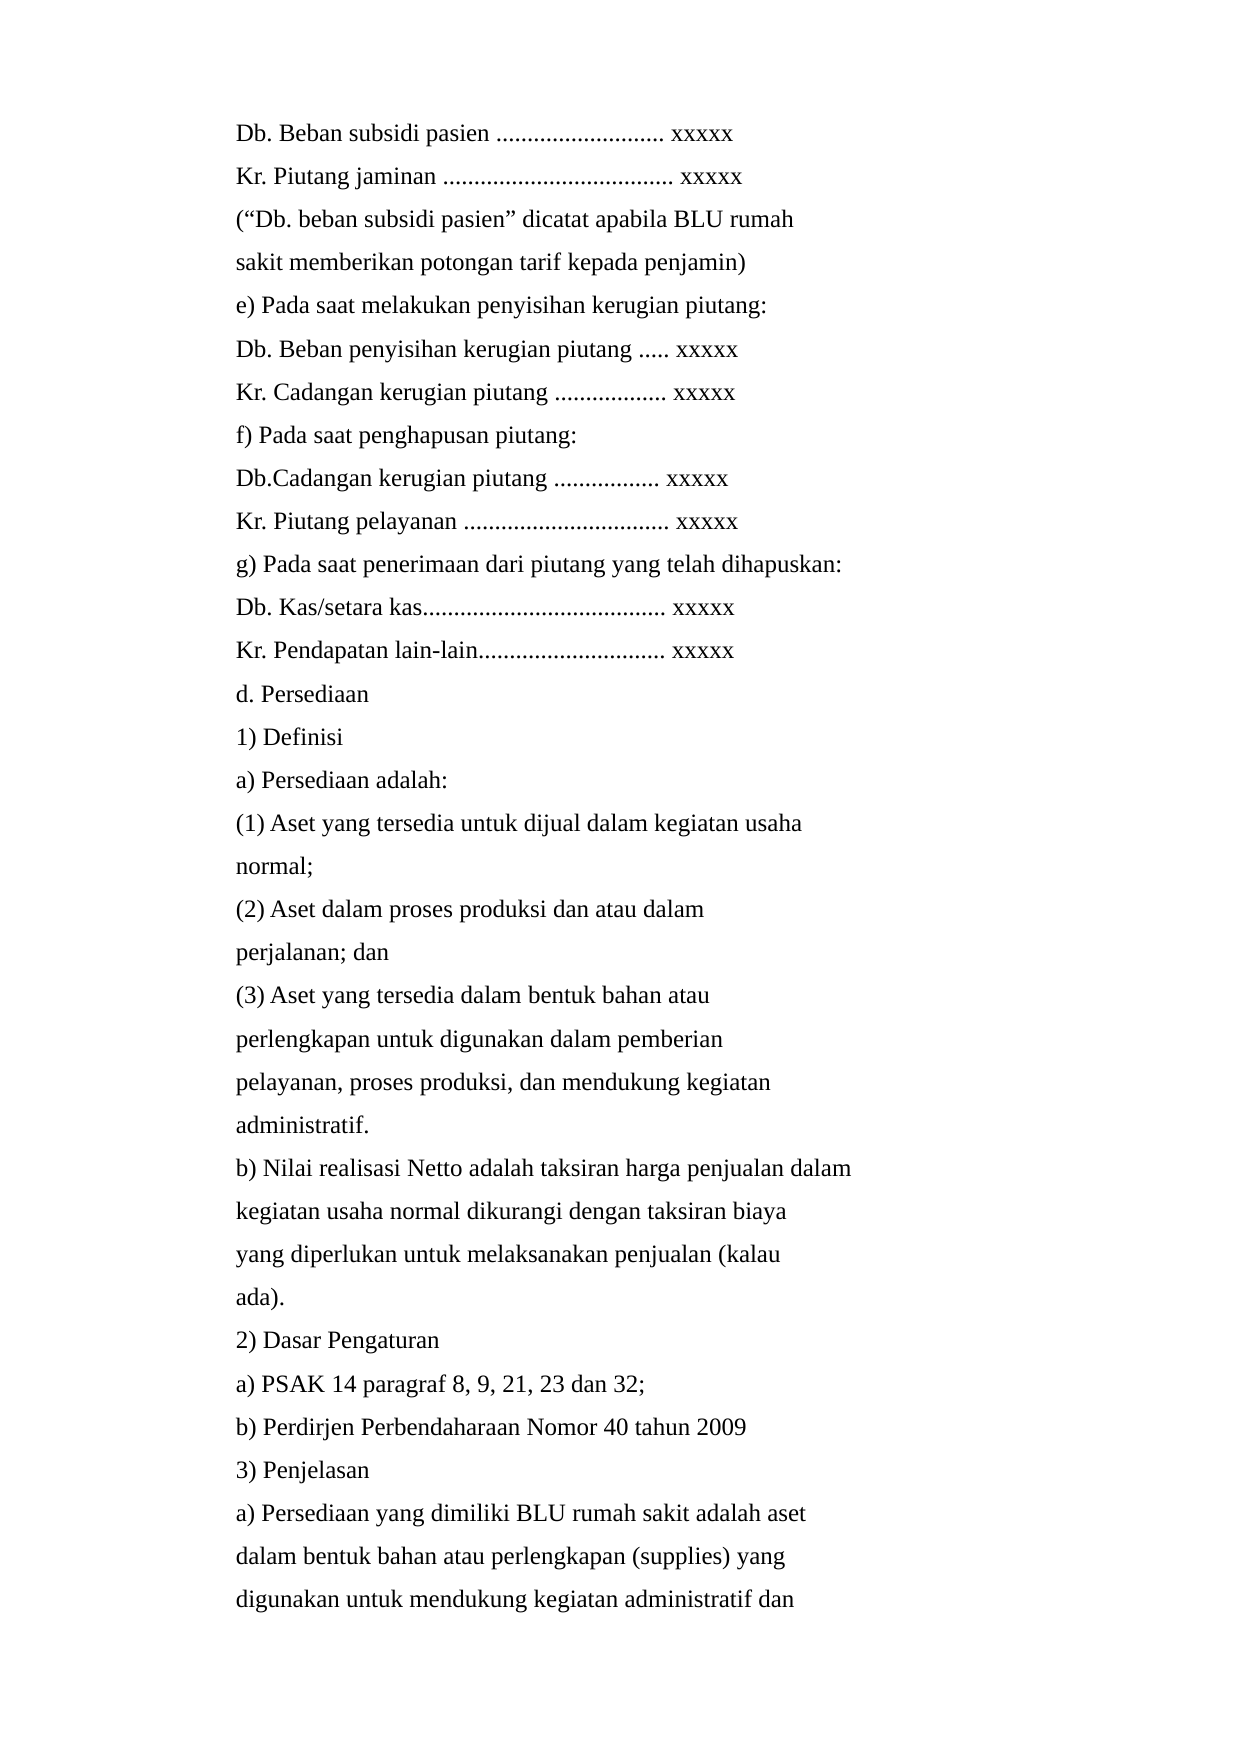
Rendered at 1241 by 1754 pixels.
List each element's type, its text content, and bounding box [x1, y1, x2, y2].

text yang diperlukan untuk melaksanakan penjualan (kalau [236, 1239, 1122, 1268]
text Kr. Pendapatan lain-lain.............................. xxxxx [236, 636, 1122, 664]
text administratif. [236, 1110, 1122, 1139]
text a) Persediaan yang dimiliki BLU rumah sakit adalah aset [236, 1498, 1122, 1527]
text kegiatan usaha normal dikurangi dengan taksiran biaya [236, 1196, 1122, 1225]
text perlengkapan untuk digunakan dalam pemberian [236, 1024, 1122, 1052]
text Kr. Piutang jaminan ..................................... xxxxx [236, 161, 1122, 190]
text (“Db. beban subsidi pasien” dicatat apabila BLU rumah [236, 204, 1122, 233]
text pelayanan, proses produksi, dan mendukung kegiatan [236, 1067, 1122, 1096]
text dalam bentuk bahan atau perlengkapan (supplies) yang [236, 1541, 1122, 1570]
text digunakan untuk mendukung kegiatan administratif dan [236, 1584, 1122, 1613]
text e) Pada saat melakukan penyisihan kerugian piutang: [236, 291, 1122, 319]
text Db. Beban penyisihan kerugian piutang ..... xxxxx [236, 334, 1122, 362]
text Kr. Piutang pelayanan ................................. xxxxx [236, 506, 1122, 535]
text Db.Cadangan kerugian piutang ................. xxxxx [236, 463, 1122, 492]
text (1) Aset yang tersedia untuk dijual dalam kegiatan usaha [236, 808, 1122, 837]
text Kr. Cadangan kerugian piutang .................. xxxxx [236, 377, 1122, 406]
text sakit memberikan potongan tarif kepada penjamin) [236, 247, 1122, 276]
text f) Pada saat penghapusan piutang: [236, 420, 1122, 449]
text 1) Definisi [236, 722, 1122, 751]
text g) Pada saat penerimaan dari piutang yang telah dihapuskan: [236, 549, 1122, 578]
text perjalanan; dan [236, 937, 1122, 966]
text ada). [236, 1282, 1122, 1311]
text Db. Kas/setara kas....................................... xxxxx [236, 592, 1122, 621]
text a) PSAK 14 paragraf 8, 9, 21, 23 dan 32; [236, 1369, 1122, 1397]
text a) Persediaan adalah: [236, 765, 1122, 794]
text 3) Penjelasan [236, 1455, 1122, 1484]
text d. Persediaan [236, 679, 1122, 707]
text normal; [236, 851, 1122, 880]
text (2) Aset dalam proses produksi dan atau dalam [236, 894, 1122, 923]
text b) Nilai realisasi Netto adalah taksiran harga penjualan dalam [236, 1153, 1122, 1182]
text (3) Aset yang tersedia dalam bentuk bahan atau [236, 981, 1122, 1009]
text 2) Dasar Pengaturan [236, 1326, 1122, 1354]
text b) Perdirjen Perbendaharaan Nomor 40 tahun 2009 [236, 1412, 1122, 1441]
text Db. Beban subsidi pasien ........................... xxxxx [236, 118, 1122, 147]
